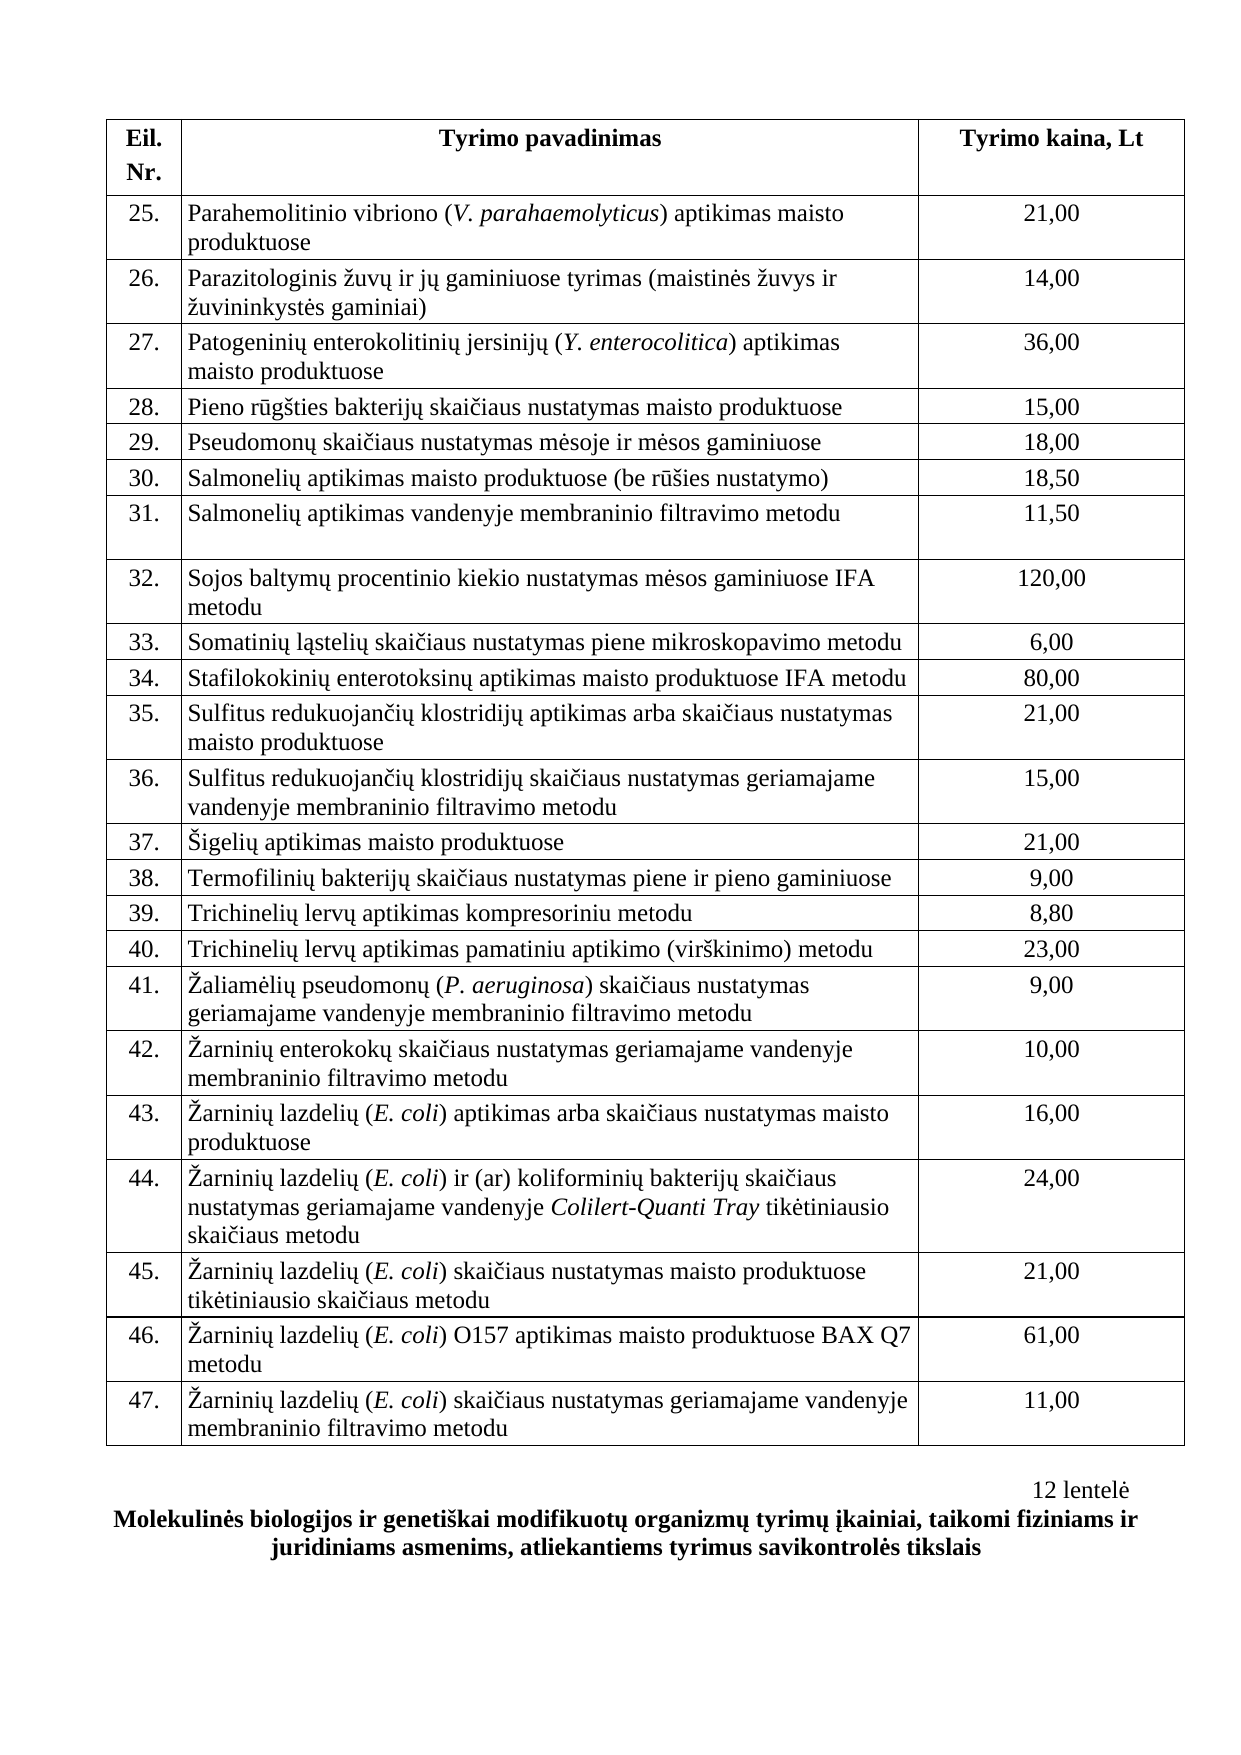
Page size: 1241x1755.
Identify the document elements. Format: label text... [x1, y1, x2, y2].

table_cell 21,00 [919, 196, 1184, 259]
table_cell Pieno rūgšties bakterijų skaičiaus nustatymas maisto produktuose [182, 389, 918, 423]
table_cell 41. [107, 967, 181, 1030]
table_cell 80,00 [919, 660, 1184, 694]
table_cell 29. [107, 424, 181, 459]
table_cell 21,00 [919, 824, 1184, 859]
table_cell 18,50 [919, 460, 1184, 494]
table_cell 120,00 [919, 560, 1184, 623]
table_cell 18,00 [919, 424, 1184, 459]
table_cell 26. [107, 260, 181, 323]
table_cell Žarninių lazdelių (E. coli) O157 aptikimas maisto produktuose BAX Q7 metodu [182, 1318, 918, 1381]
table_cell Trichinelių lervų aptikimas pamatiniu aptikimo (virškinimo) metodu [182, 931, 918, 966]
table_cell 11,00 [919, 1382, 1184, 1445]
table_header Eil. Nr. [107, 120, 181, 194]
table_cell Žarninių lazdelių (E. coli) ir (ar) koliforminių bakterijų skaičiaus nustatymas geriamajame vandenyje Colilert-Quanti Tray tikėtiniausio skaičiaus metodu [182, 1160, 918, 1252]
table_cell 27. [107, 324, 181, 388]
table_cell 8,80 [919, 896, 1184, 930]
table_cell Patogeninių enterokolitinių jersinijų (Y. enterocolitica) aptikimas maisto produktuose [182, 324, 918, 388]
table_cell 36,00 [919, 324, 1184, 388]
table_cell 38. [107, 860, 181, 894]
table_cell 32. [107, 560, 181, 623]
table_cell 9,00 [919, 860, 1184, 894]
table_cell 31. [107, 496, 181, 559]
table_cell Žarninių enterokokų skaičiaus nustatymas geriamajame vandenyje membraninio filtravimo metodu [182, 1031, 918, 1094]
table_cell 40. [107, 931, 181, 966]
table_cell Termofilinių bakterijų skaičiaus nustatymas piene ir pieno gaminiuose [182, 860, 918, 894]
table_cell 15,00 [919, 389, 1184, 423]
table_cell Parahemolitinio vibriono (V. parahaemolyticus) aptikimas maisto produktuose [182, 196, 918, 259]
table_cell 39. [107, 896, 181, 930]
table_cell 43. [107, 1096, 181, 1159]
table_cell 34. [107, 660, 181, 694]
table_cell 30. [107, 460, 181, 494]
table_cell Salmonelių aptikimas vandenyje membraninio filtravimo metodu [182, 496, 918, 559]
table_cell Sulfitus redukuojančių klostridijų aptikimas arba skaičiaus nustatymas maisto produktuose [182, 696, 918, 759]
table_cell Sulfitus redukuojančių klostridijų skaičiaus nustatymas geriamajame vandenyje membraninio filtravimo metodu [182, 760, 918, 823]
table_cell Somatinių ląstelių skaičiaus nustatymas piene mikroskopavimo metodu [182, 624, 918, 659]
table_cell 6,00 [919, 624, 1184, 659]
table_cell Sojos baltymų procentinio kiekio nustatymas mėsos gaminiuose IFA metodu [182, 560, 918, 623]
table_cell Žarninių lazdelių (E. coli) skaičiaus nustatymas maisto produktuose tikėtiniausio skaičiaus metodu [182, 1253, 918, 1316]
text Molekulinės biologijos ir genetiškai modifikuotų organizmų tyrimų įkainiai, taikomi fiziniams ir juridiniams asmenims, atliekantiems tyrimus savikontrolės tikslais [100, 1504, 1152, 1561]
table_cell 21,00 [919, 1253, 1184, 1316]
table_cell 15,00 [919, 760, 1184, 823]
table_cell Trichinelių lervų aptikimas kompresoriniu metodu [182, 896, 918, 930]
table_cell Žarninių lazdelių (E. coli) skaičiaus nustatymas geriamajame vandenyje membraninio filtravimo metodu [182, 1382, 918, 1445]
table_cell 10,00 [919, 1031, 1184, 1094]
table_cell 21,00 [919, 696, 1184, 759]
table_cell 14,00 [919, 260, 1184, 323]
table_cell 45. [107, 1253, 181, 1316]
table_cell Stafilokokinių enterotoksinų aptikimas maisto produktuose IFA metodu [182, 660, 918, 694]
table_header Tyrimo kaina, Lt [919, 120, 1184, 194]
table_cell Salmonelių aptikimas maisto produktuose (be rūšies nustatymo) [182, 460, 918, 494]
table_cell 42. [107, 1031, 181, 1094]
table_cell Šigelių aptikimas maisto produktuose [182, 824, 918, 859]
table_cell 61,00 [919, 1318, 1184, 1381]
table_cell 37. [107, 824, 181, 859]
table_cell Pseudomonų skaičiaus nustatymas mėsoje ir mėsos gaminiuose [182, 424, 918, 459]
text 12 lentelė [100, 1475, 1152, 1504]
table_cell 23,00 [919, 931, 1184, 966]
table_cell 35. [107, 696, 181, 759]
table_cell 24,00 [919, 1160, 1184, 1252]
table_cell Žaliamėlių pseudomonų (P. aeruginosa) skaičiaus nustatymas geriamajame vandenyje membraninio filtravimo metodu [182, 967, 918, 1030]
table_cell 28. [107, 389, 181, 423]
table_cell 44. [107, 1160, 181, 1252]
table_header Tyrimo pavadinimas [182, 120, 918, 194]
table_cell 9,00 [919, 967, 1184, 1030]
table_cell 46. [107, 1318, 181, 1381]
table_cell 47. [107, 1382, 181, 1445]
table_cell 16,00 [919, 1096, 1184, 1159]
table_cell 36. [107, 760, 181, 823]
table_cell Žarninių lazdelių (E. coli) aptikimas arba skaičiaus nustatymas maisto produktuose [182, 1096, 918, 1159]
table_cell Parazitologinis žuvų ir jų gaminiuose tyrimas (maistinės žuvys ir žuvininkystės gaminiai) [182, 260, 918, 323]
table_cell 33. [107, 624, 181, 659]
table_cell 25. [107, 196, 181, 259]
table_cell 11,50 [919, 496, 1184, 559]
